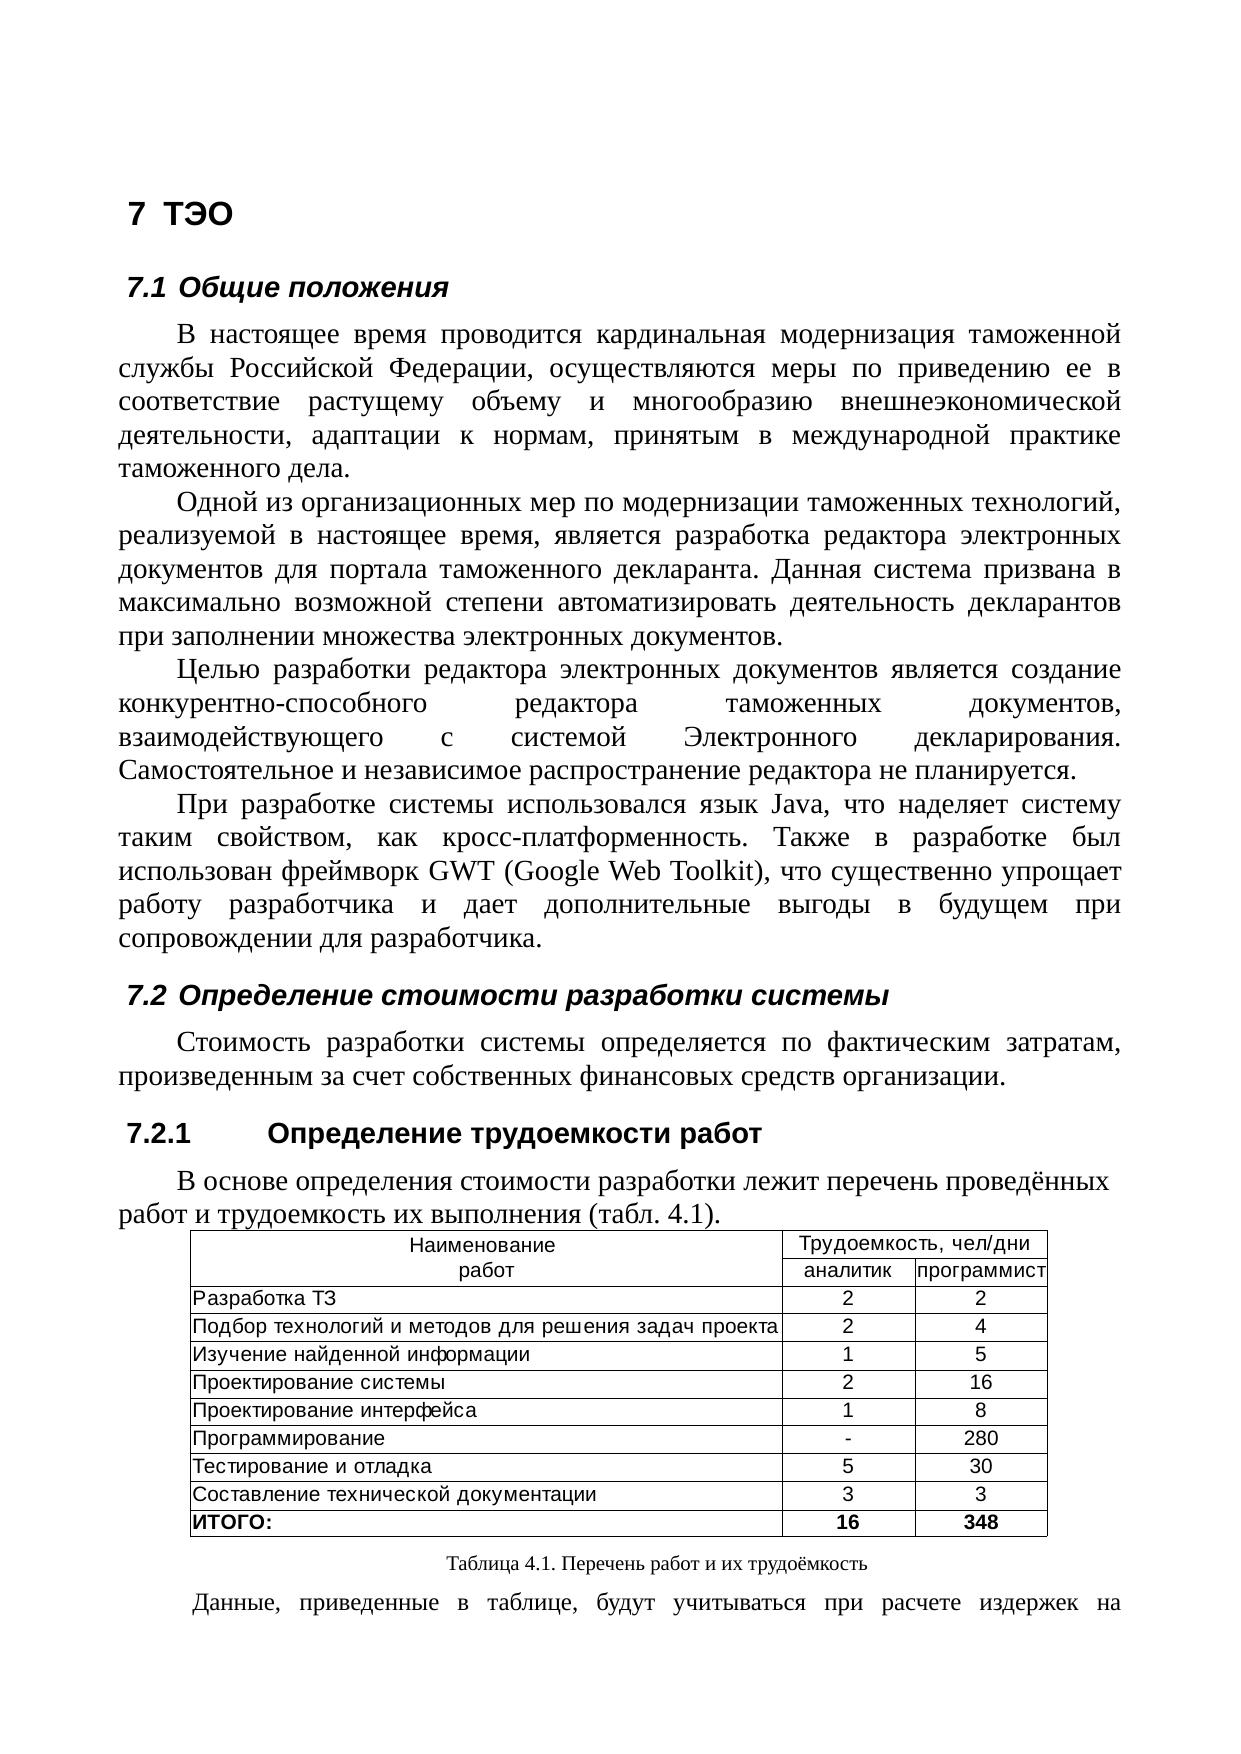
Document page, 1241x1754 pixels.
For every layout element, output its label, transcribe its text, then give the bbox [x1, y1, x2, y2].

text Одной из организационных мер по модернизации таможенных технологий, реализуемой в настоящее время, является разработка редактора электронных документов для портала таможенного декларанта. Данная система призвана в максимально возможной степени автоматизировать деятельность декларантов при заполнении множества электронных документов. [118, 484, 1122, 652]
subtitle Определение трудоемкости работ [118, 1117, 1122, 1150]
text Стоимость разработки системы определяется по фактическим затратам, произведенным за счет собственных финансовых средств организации. [118, 1024, 1122, 1092]
text Целью разработки редактора электронных документов является создание конкурентно-способного редактора таможенных документов, взаимодействующего с системой Электронного декларирования. Самостоятельное и независимое распространение редактора не планируется. [118, 652, 1122, 786]
text В основе определения стоимости разработки лежит перечень проведённых работ и трудоемкость их выполнения (табл. 4.1). [118, 1163, 1122, 1230]
text Данные, приведенные в таблице, будут учитываться при расчете издержек на [118, 1587, 1122, 1616]
text Таблица 4.1. Перечень работ и их трудоёмкость [118, 1230, 1122, 1575]
subtitle ТЭО [118, 194, 1122, 233]
subtitle Определение стоимости разработки системы [118, 978, 1122, 1012]
subtitle Общие положения [118, 270, 1122, 304]
text При разработке системы использовался язык Java, что наделяет систему таким свойством, как кросс-платформенность. Также в разработке был использован фреймворк GWT (Google Web Toolkit), что существенно упрощает работу разработчика и дает дополнительные выгоды в будущем при сопровождении для разработчика. [118, 786, 1122, 953]
text В настоящее время проводится кардинальная модернизация таможенной службы Российской Федерации, осуществляются меры по приведению ее в соответствие растущему объему и многообразию внешнеэкономической деятельности, адаптации к нормам, принятым в международной практике таможенного дела. [118, 316, 1122, 484]
